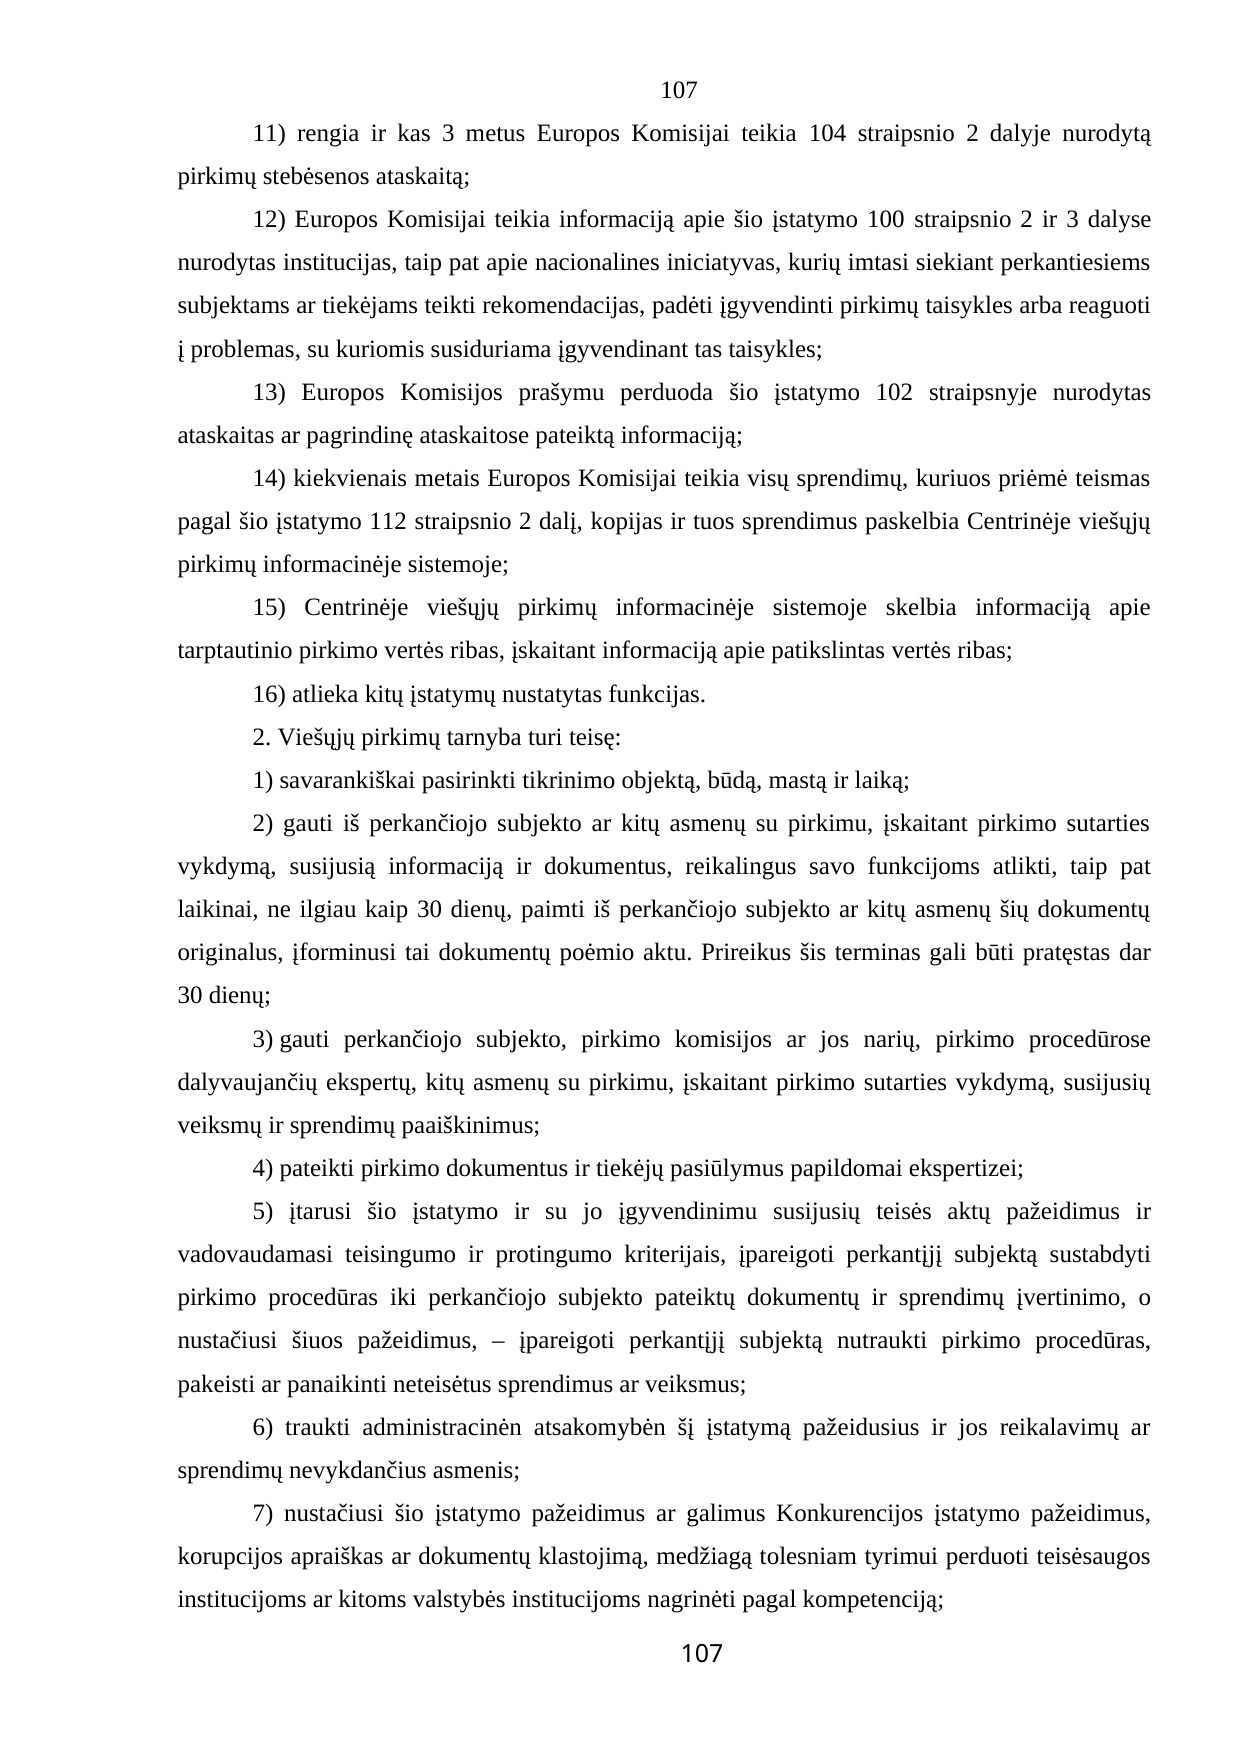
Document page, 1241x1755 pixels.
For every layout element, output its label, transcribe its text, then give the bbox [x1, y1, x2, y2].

text 12) Europos Komisijai teikia informaciją apie šio įstatymo 100 straipsnio 2 ir 3 dalyse nurodytas institucijas, taip pat apie nacionalines iniciatyvas, kurių imtasi siekiant perkantiesiems subjektams ar tiekėjams teikti rekomendacijas, padėti įgyvendinti pirkimų taisykles arba reaguoti į problemas, su kuriomis susiduriama įgyvendinant tas taisykles; [177, 204, 1152, 362]
text 7) nustačiusi šio įstatymo pažeidimus ar galimus Konkurencijos įstatymo pažeidimus, korupcijos apraiškas ar dokumentų klastojimą, medžiagą tolesniam tyrimui perduoti teisėsaugos institucijoms ar kitoms valstybės institucijoms nagrinėti pagal kompetenciją; [177, 1498, 1152, 1613]
text 1) savarankiškai pasirinkti tikrinimo objektą, būdą, mastą ir laiką; [177, 765, 1152, 794]
text 2. Viešųjų pirkimų tarnyba turi teisę: [177, 722, 1152, 751]
text 6) traukti administracinėn atsakomybėn šį įstatymą pažeidusius ir jos reikalavimų ar sprendimų nevykdančius asmenis; [177, 1412, 1152, 1484]
text 16) atlieka kitų įstatymų nustatytas funkcijas. [177, 679, 1152, 707]
text 13) Europos Komisijos prašymu perduoda šio įstatymo 102 straipsnyje nurodytas ataskaitas ar pagrindinę ataskaitose pateiktą informaciją; [177, 377, 1152, 449]
text 11) rengia ir kas 3 metus Europos Komisijai teikia 104 straipsnio 2 dalyje nurodytą pirkimų stebėsenos ataskaitą; [177, 118, 1152, 190]
text 14) kiekvienais metais Europos Komisijai teikia visų sprendimų, kuriuos priėmė teismas pagal šio įstatymo 112 straipsnio 2 dalį, kopijas ir tuos sprendimus paskelbia Centrinėje viešųjų pirkimų informacinėje sistemoje; [177, 463, 1152, 578]
text 2) gauti iš perkančiojo subjekto ar kitų asmenų su pirkimu, įskaitant pirkimo sutarties vykdymą, susijusią informaciją ir dokumentus, reikalingus savo funkcijoms atlikti, taip pat laikinai, ne ilgiau kaip 30 dienų, paimti iš perkančiojo subjekto ar kitų asmenų šių dokumentų originalus, įforminusi tai dokumentų poėmio aktu. Prireikus šis terminas gali būti pratęstas dar 30 dienų; [177, 808, 1152, 1009]
text 15) Centrinėje viešųjų pirkimų informacinėje sistemoje skelbia informaciją apie tarptautinio pirkimo vertės ribas, įskaitant informaciją apie patikslintas vertės ribas; [177, 592, 1152, 664]
text 4) pateikti pirkimo dokumentus ir tiekėjų pasiūlymus papildomai ekspertizei; [177, 1153, 1152, 1182]
text 5) įtarusi šio įstatymo ir su jo įgyvendinimu susijusių teisės aktų pažeidimus ir vadovaudamasi teisingumo ir protingumo kriterijais, įpareigoti perkantįjį subjektą sustabdyti pirkimo procedūras iki perkančiojo subjekto pateiktų dokumentų ir sprendimų įvertinimo, o nustačiusi šiuos pažeidimus, – įpareigoti perkantįjį subjektą nutraukti pirkimo procedūras, pakeisti ar panaikinti neteisėtus sprendimus ar veiksmus; [177, 1196, 1152, 1397]
text 3) gauti perkančiojo subjekto, pirkimo komisijos ar jos narių, pirkimo procedūrose dalyvaujančių ekspertų, kitų asmenų su pirkimu, įskaitant pirkimo sutarties vykdymą, susijusių veiksmų ir sprendimų paaiškinimus; [177, 1024, 1152, 1139]
